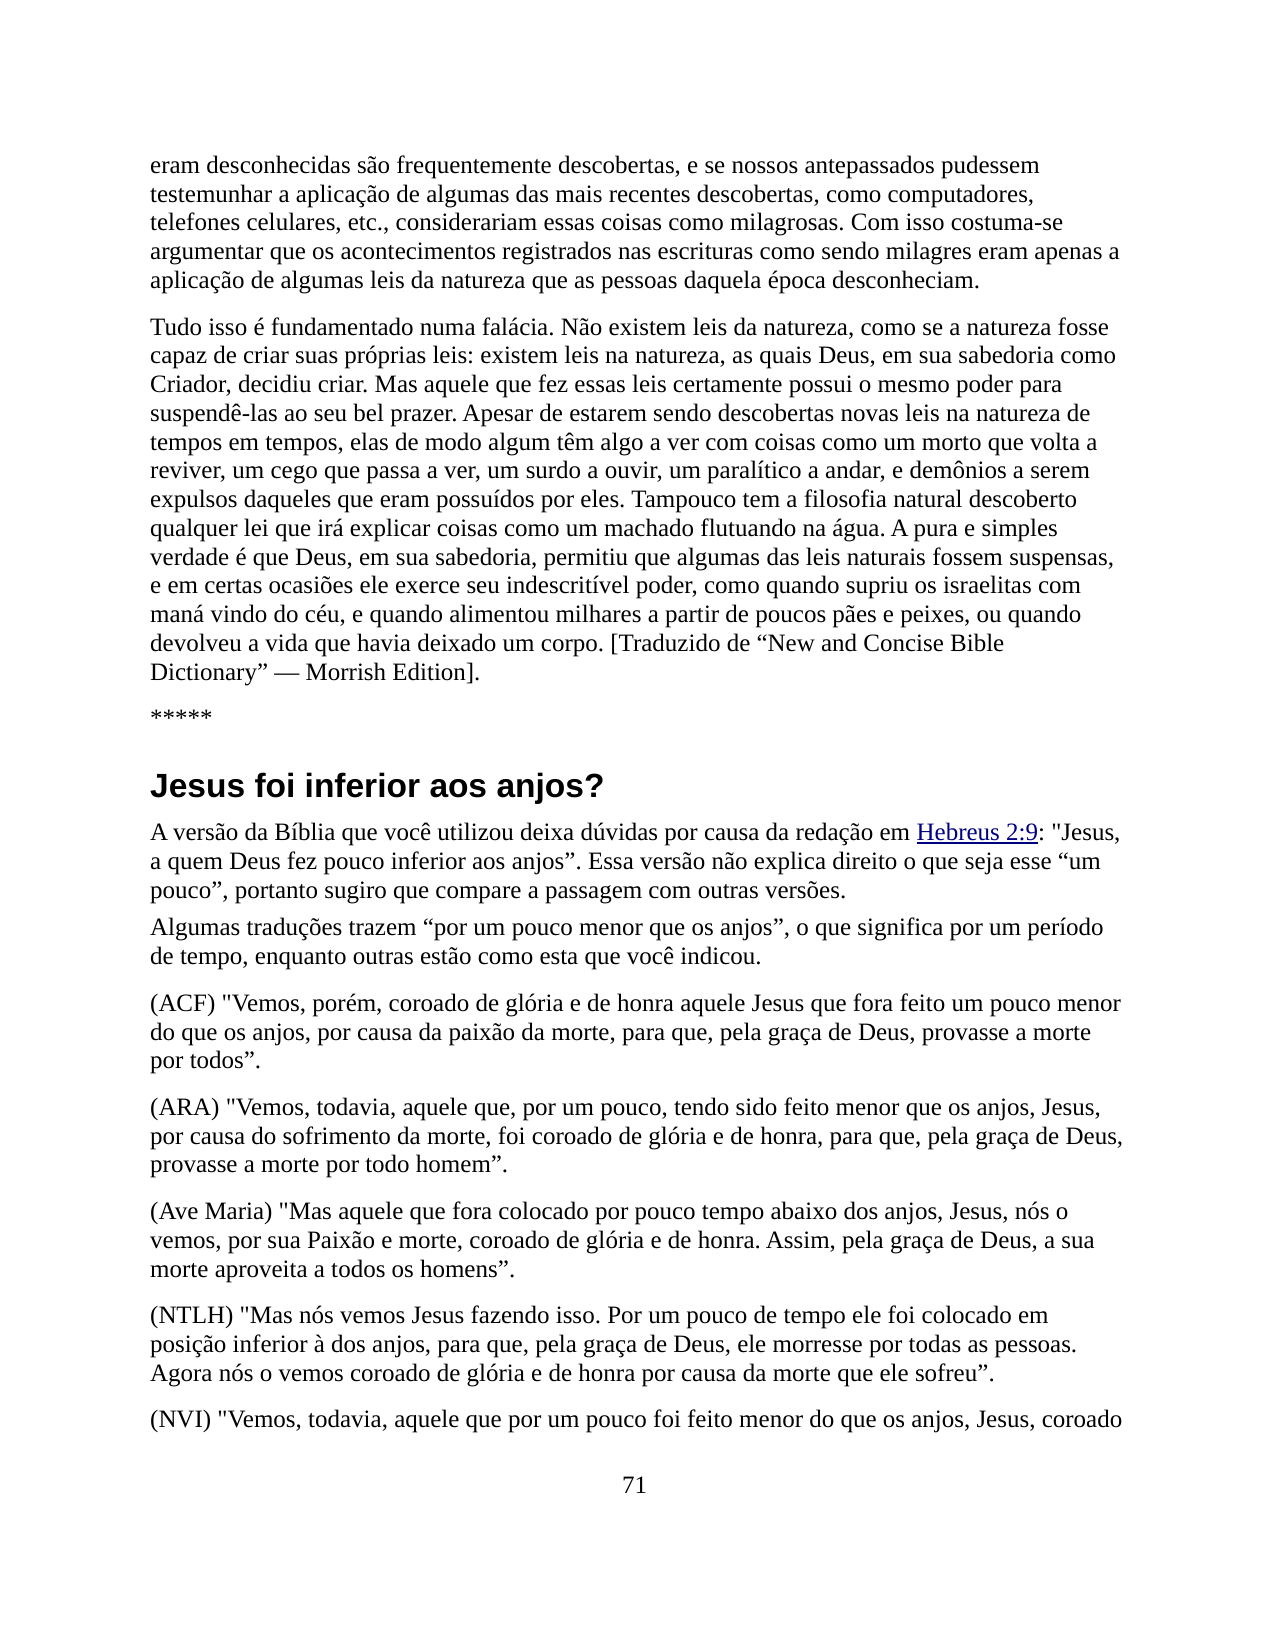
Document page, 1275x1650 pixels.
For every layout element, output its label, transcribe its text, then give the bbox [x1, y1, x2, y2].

text (ACF) "Vemos, porém, coroado de glória e de honra aquele Jesus que fora feito um pouco menor do que os anjos, por causa da paixão da morte, para que, pela graça de Deus, provasse a morte por todos”. [150, 988, 1125, 1074]
text eram desconhecidas são frequentemente descobertas, e se nossos antepassados pudessem testemunhar a aplicação de algumas das mais recentes descobertas, como computadores, telefones celulares, etc., considerariam essas coisas como milagrosas. Com isso costuma-se argumentar que os acontecimentos registrados nas escrituras como sendo milagres eram apenas a aplicação de algumas leis da natureza que as pessoas daquela época desconheciam. [150, 150, 1125, 294]
text (ARA) "Vemos, todavia, aquele que, por um pouco, tendo sido feito menor que os anjos, Jesus, por causa do sofrimento da morte, foi coroado de glória e de honra, para que, pela graça de Deus, provasse a morte por todo homem”. [150, 1092, 1125, 1178]
text (Ave Maria) "Mas aquele que fora colocado por pouco tempo abaixo dos anjos, Jesus, nós o vemos, por sua Paixão e morte, coroado de glória e de honra. Assim, pela graça de Deus, a sua morte aproveita a todos os homens”. [150, 1196, 1125, 1282]
text Tudo isso é fundamentado numa falácia. Não existem leis da natureza, como se a natureza fosse capaz de criar suas próprias leis: existem leis na natureza, as quais Deus, em sua sabedoria como Criador, decidiu criar. Mas aquele que fez essas leis certamente possui o mesmo poder para suspendê-las ao seu bel prazer. Apesar de estarem sendo descobertas novas leis na natureza de tempos em tempos, elas de modo algum têm algo a ver com coisas como um morto que volta a reviver, um cego que passa a ver, um surdo a ouvir, um paralítico a andar, e demônios a serem expulsos daqueles que eram possuídos por eles. Tampouco tem a filosofia natural descoberto qualquer lei que irá explicar coisas como um machado flutuando na água. A pura e simples verdade é que Deus, em sua sabedoria, permitiu que algumas das leis naturais fossem suspensas, e em certas ocasiões ele exerce seu indescritível poder, como quando supriu os israelitas com maná vindo do céu, e quando alimentou milhares a partir de poucos pães e peixes, ou quando devolveu a vida que havia deixado um corpo. [Traduzido de “New and Concise Bible Dictionary” — Morrish Edition]. [150, 312, 1125, 685]
text ***** [150, 703, 1125, 732]
text A versão da Bíblia que você utilizou deixa dúvidas por causa da redação em Hebreus 2:9: "Jesus, a quem Deus fez pouco inferior aos anjos”. Essa versão não explica direito o que seja esse “um pouco”, portanto sugiro que compare a passagem com outras versões. [150, 817, 1125, 903]
text (NTLH) "Mas nós vemos Jesus fazendo isso. Por um pouco de tempo ele foi colocado em posição inferior à dos anjos, para que, pela graça de Deus, ele morresse por todas as pessoas. Agora nós o vemos coroado de glória e de honra por causa da morte que ele sofreu”. [150, 1300, 1125, 1387]
text Algumas traduções trazem “por um pouco menor que os anjos”, o que significa por um período de tempo, enquanto outras estão como esta que você indicou. [150, 912, 1125, 970]
text (NVI) "Vemos, todavia, aquele que por um pouco foi feito menor do que os anjos, Jesus, coroado [150, 1404, 1125, 1433]
subtitle Jesus foi inferior aos anjos? [150, 766, 1125, 805]
